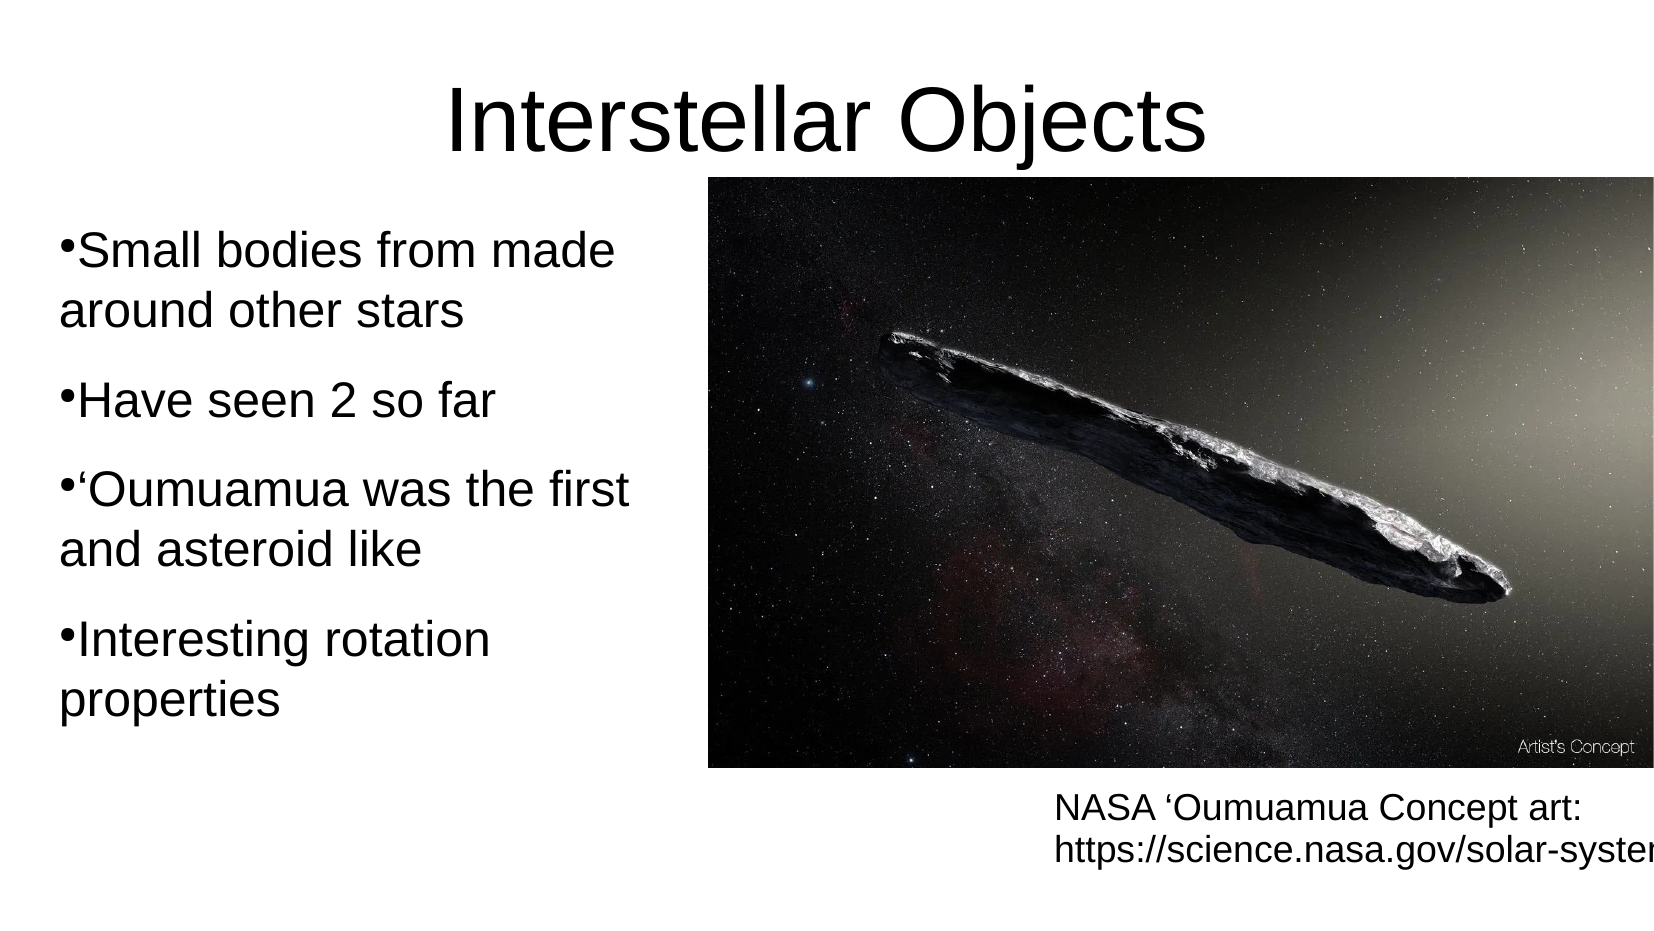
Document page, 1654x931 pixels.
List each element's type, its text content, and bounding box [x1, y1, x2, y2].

text_box NASA ‘Oumuamua Concept art: https://science.nasa.gov/solar-system/comets/oumuamua/ [1039, 779, 1654, 921]
title Interstellar Objects [82, 37, 1571, 193]
picture [708, 177, 1654, 768]
list Small bodies from made around other stars Have seen 2 so far ‘Oumuamua was the first and asteroid like Interesting rotation properties [59, 217, 708, 758]
